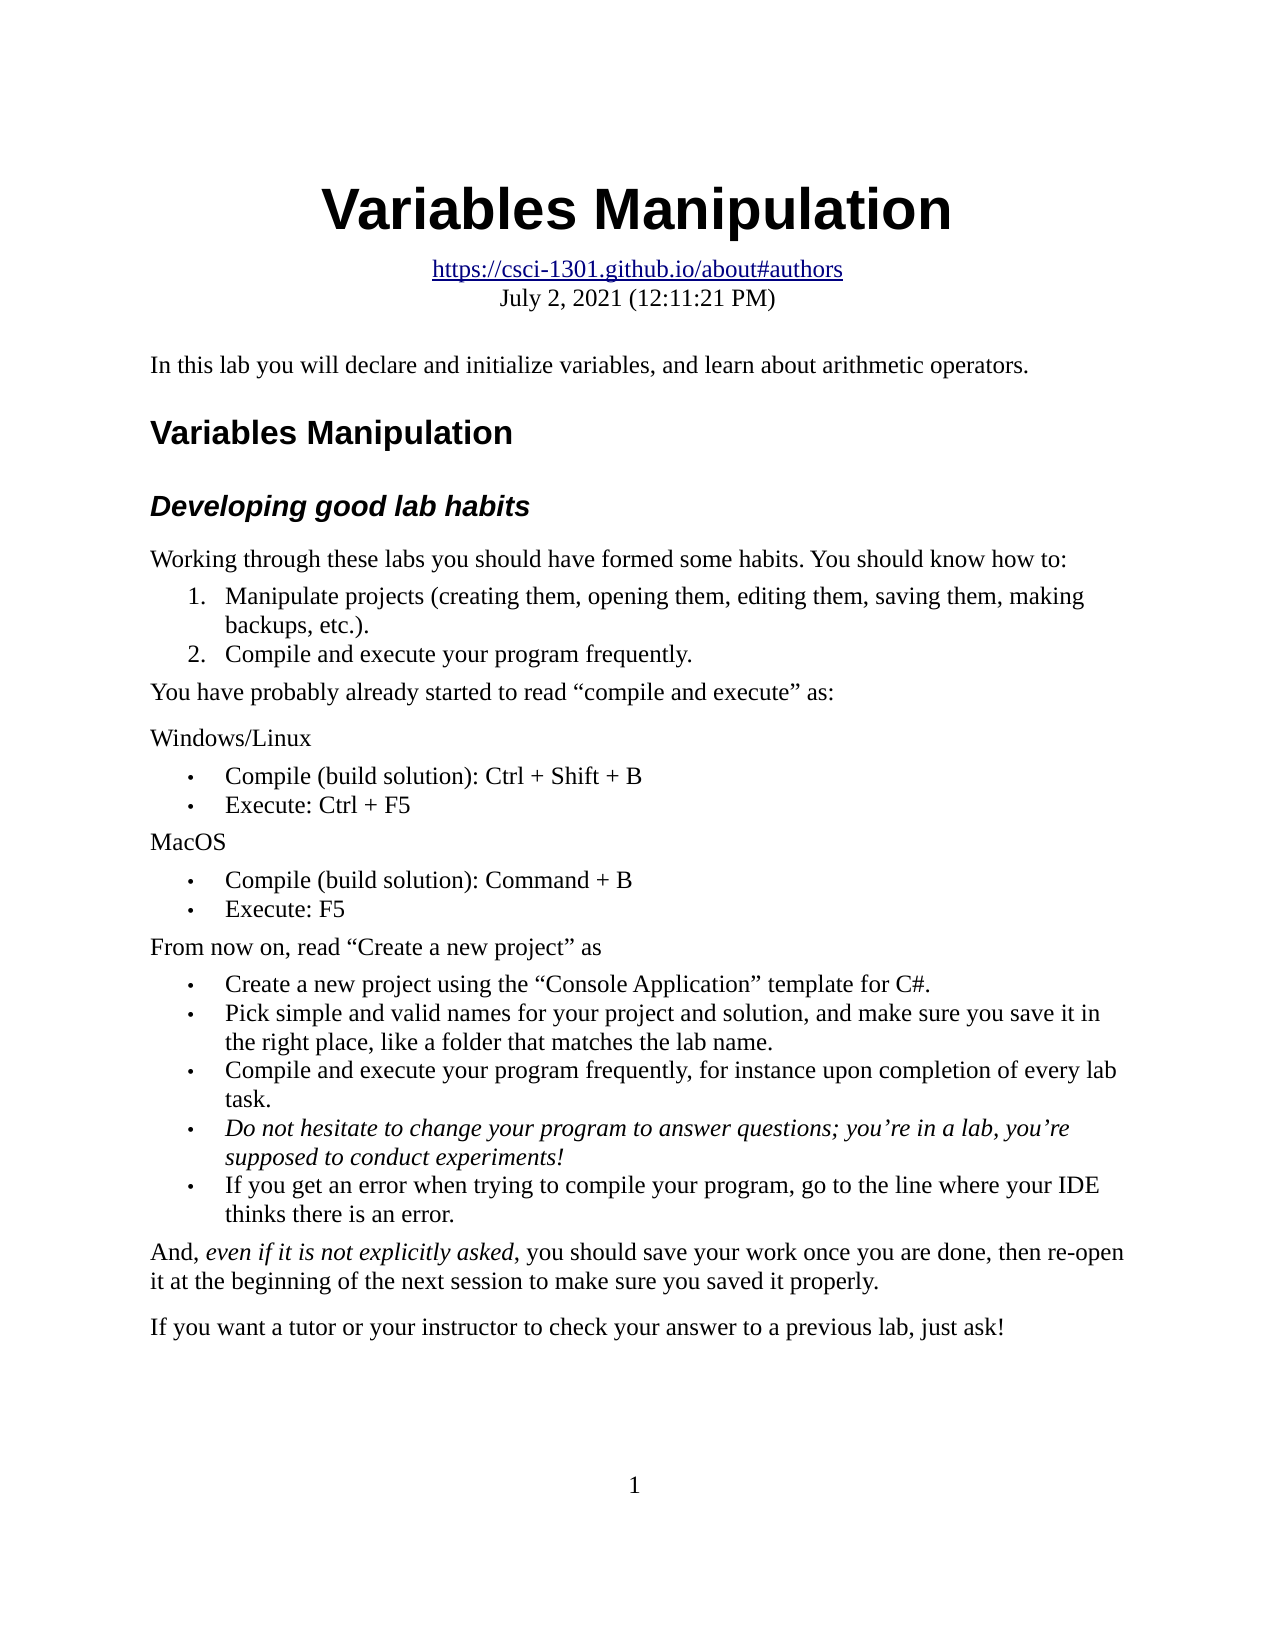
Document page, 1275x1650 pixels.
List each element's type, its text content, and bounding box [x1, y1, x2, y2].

text If you want a tutor or your instructor to check your answer to a previous lab, just ask! [150, 1312, 1125, 1341]
list If you get an error when trying to compile your program, go to the line where your IDE thinks there is an error. [187, 1171, 1125, 1228]
text https://csci-1301.github.io/about#authors [150, 254, 1125, 283]
text Working through these labs you should have formed some habits. You should know how to: [150, 544, 1125, 572]
list Pick simple and valid names for your project and solution, and make sure you save it in the right place, like a folder that matches the lab name. [187, 998, 1125, 1056]
list Do not hesitate to change your program to answer questions; you’re in a lab, you’re supposed to conduct experiments! [187, 1113, 1125, 1171]
list Compile (build solution): Ctrl + Shift + B [187, 761, 1125, 790]
text You have probably already started to read “compile and execute” as: [150, 677, 1125, 705]
list Compile and execute your program frequently. [187, 639, 1125, 668]
text Windows/Linux [150, 723, 1125, 752]
text In this lab you will declare and initialize variables, and learn about arithmetic operators. [150, 350, 1125, 378]
list Execute: Ctrl + F5 [187, 790, 1125, 818]
text From now on, read “Create a new project” as [150, 932, 1125, 960]
list Compile (build solution): Command + B [187, 865, 1125, 894]
title Variables Manipulation [150, 175, 1125, 242]
subtitle Developing good lab habits [150, 489, 1125, 522]
text July 2, 2021 (12:11:21 PM) [150, 283, 1125, 312]
list Create a new project using the “Console Application” template for C#. [187, 969, 1125, 998]
list Manipulate projects (creating them, opening them, editing them, saving them, making backups, etc.). [187, 581, 1125, 639]
list Compile and execute your program frequently, for instance upon completion of every lab task. [187, 1056, 1125, 1113]
subtitle Variables Manipulation [150, 412, 1125, 451]
list Execute: F5 [187, 894, 1125, 923]
text MacOS [150, 827, 1125, 856]
text And, even if it is not explicitly asked, you should save your work once you are done, then re-open it at the beginning of the next session to make sure you saved it properly. [150, 1237, 1125, 1294]
